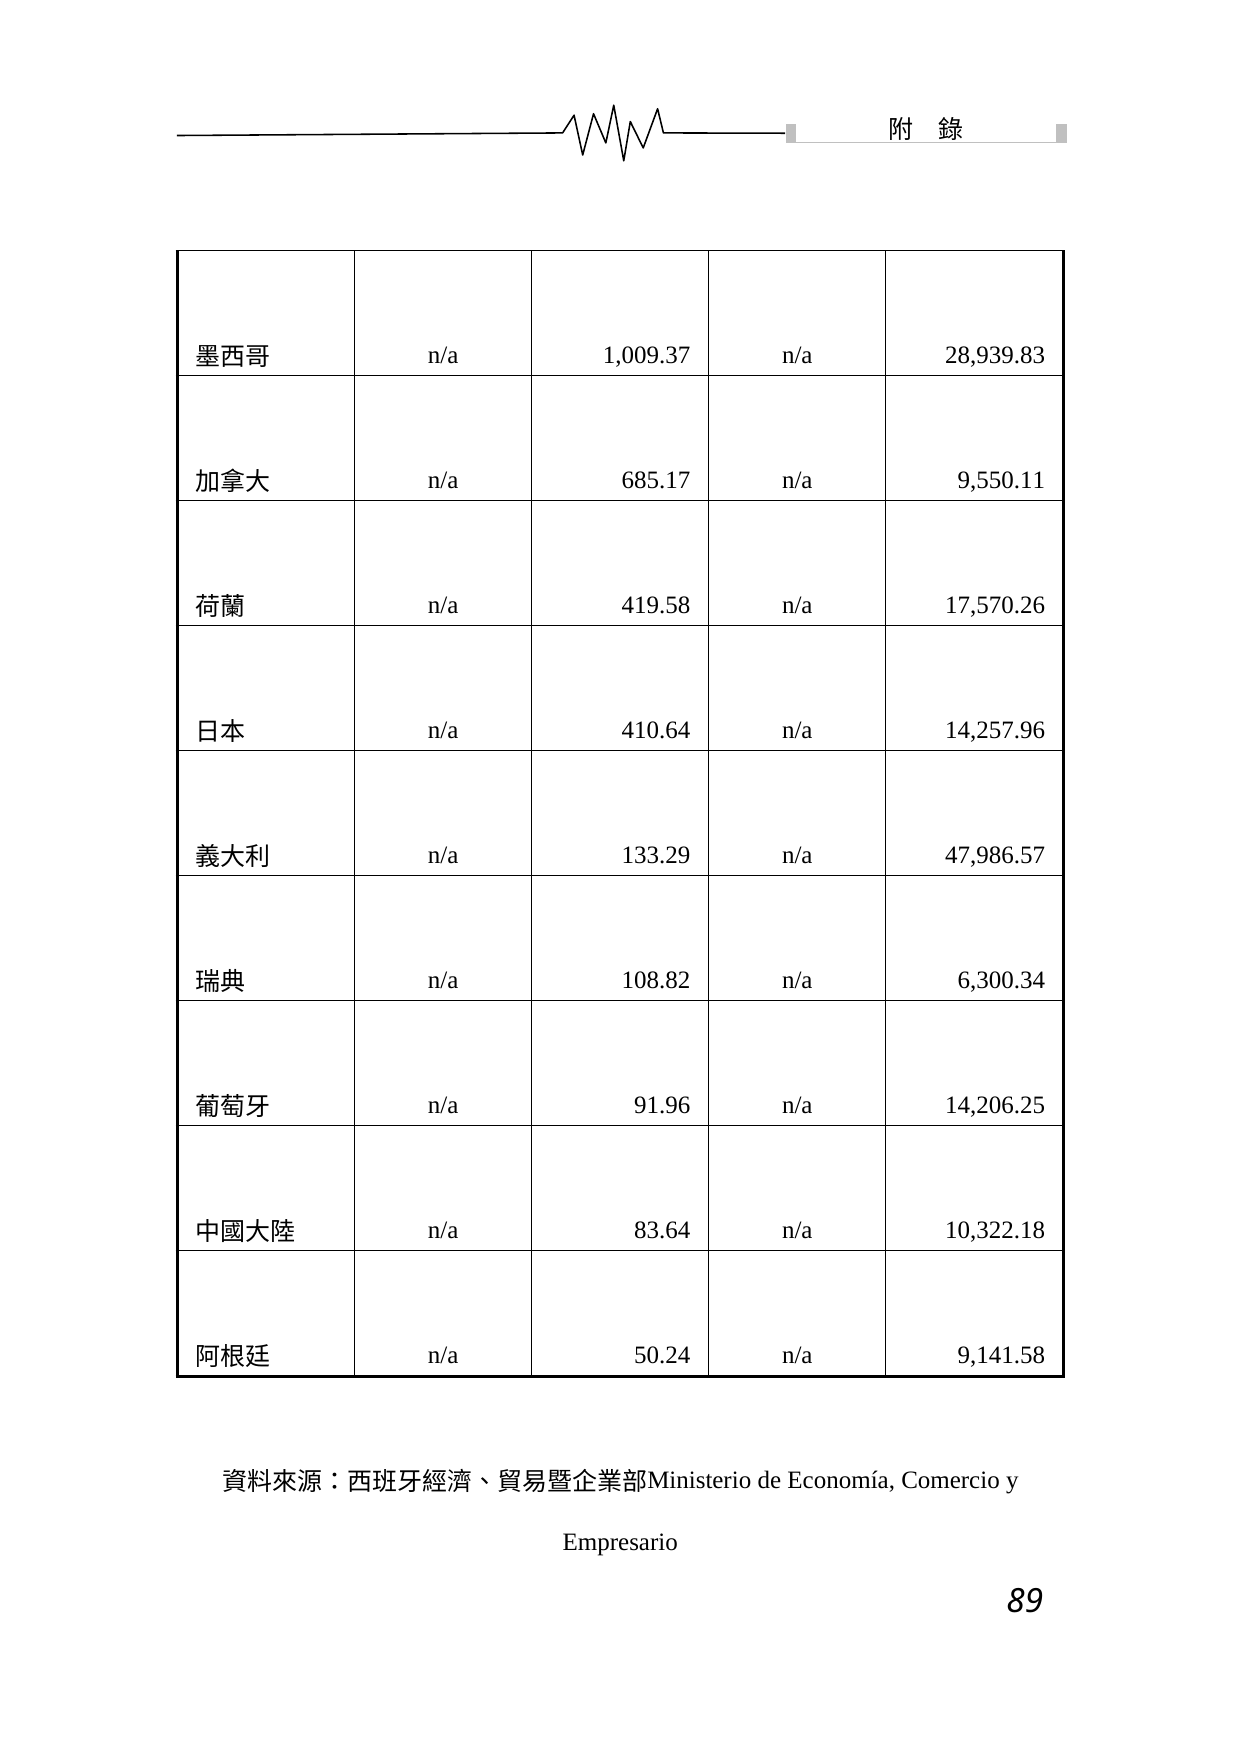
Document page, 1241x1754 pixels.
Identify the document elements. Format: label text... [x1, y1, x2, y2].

table_cell 9,141.58 [886, 1251, 1062, 1375]
table_cell n/a [709, 251, 885, 375]
table_cell n/a [355, 751, 531, 875]
table_cell 83.64 [532, 1126, 708, 1250]
table_cell 50.24 [532, 1251, 708, 1375]
table_cell 47,986.57 [886, 751, 1062, 875]
table_cell n/a [355, 1001, 531, 1125]
table_cell 108.82 [532, 876, 708, 1000]
table_cell n/a [355, 376, 531, 500]
table_cell 410.64 [532, 626, 708, 750]
table_cell 瑞典 [179, 876, 354, 1000]
table_cell 9,550.11 [886, 376, 1062, 500]
table_cell 14,206.25 [886, 1001, 1062, 1125]
table_cell n/a [709, 1001, 885, 1125]
table_cell 阿根廷 [179, 1251, 354, 1375]
table_cell 14,257.96 [886, 626, 1062, 750]
table_cell 義大利 [179, 751, 354, 875]
table_cell 荷蘭 [179, 501, 354, 625]
table_cell 10,322.18 [886, 1126, 1062, 1250]
table_cell 葡萄牙 [179, 1001, 354, 1125]
table_cell n/a [709, 751, 885, 875]
table_cell n/a [355, 626, 531, 750]
table_cell n/a [355, 1126, 531, 1250]
text 資料來源：西班牙經濟、貿易暨企業部Ministerio de Economía, Comercio y Empresario [177, 1438, 1063, 1563]
table_cell 6,300.34 [886, 876, 1062, 1000]
table_cell 133.29 [532, 751, 708, 875]
table_cell 日本 [179, 626, 354, 750]
table_cell n/a [355, 1251, 531, 1375]
table_cell n/a [355, 251, 531, 375]
table_cell 91.96 [532, 1001, 708, 1125]
table_cell 中國大陸 [179, 1126, 354, 1250]
table_cell n/a [355, 501, 531, 625]
table_cell n/a [709, 376, 885, 500]
table_cell n/a [709, 1251, 885, 1375]
table_cell 墨西哥 [179, 251, 354, 375]
table_cell 28,939.83 [886, 251, 1062, 375]
table_cell n/a [709, 626, 885, 750]
table_cell 17,570.26 [886, 501, 1062, 625]
table_cell 1,009.37 [532, 251, 708, 375]
table_cell 419.58 [532, 501, 708, 625]
table_cell n/a [709, 501, 885, 625]
table_cell n/a [709, 1126, 885, 1250]
table_cell n/a [709, 876, 885, 1000]
table_cell n/a [355, 876, 531, 1000]
table_cell 685.17 [532, 376, 708, 500]
table_cell 加拿大 [179, 376, 354, 500]
